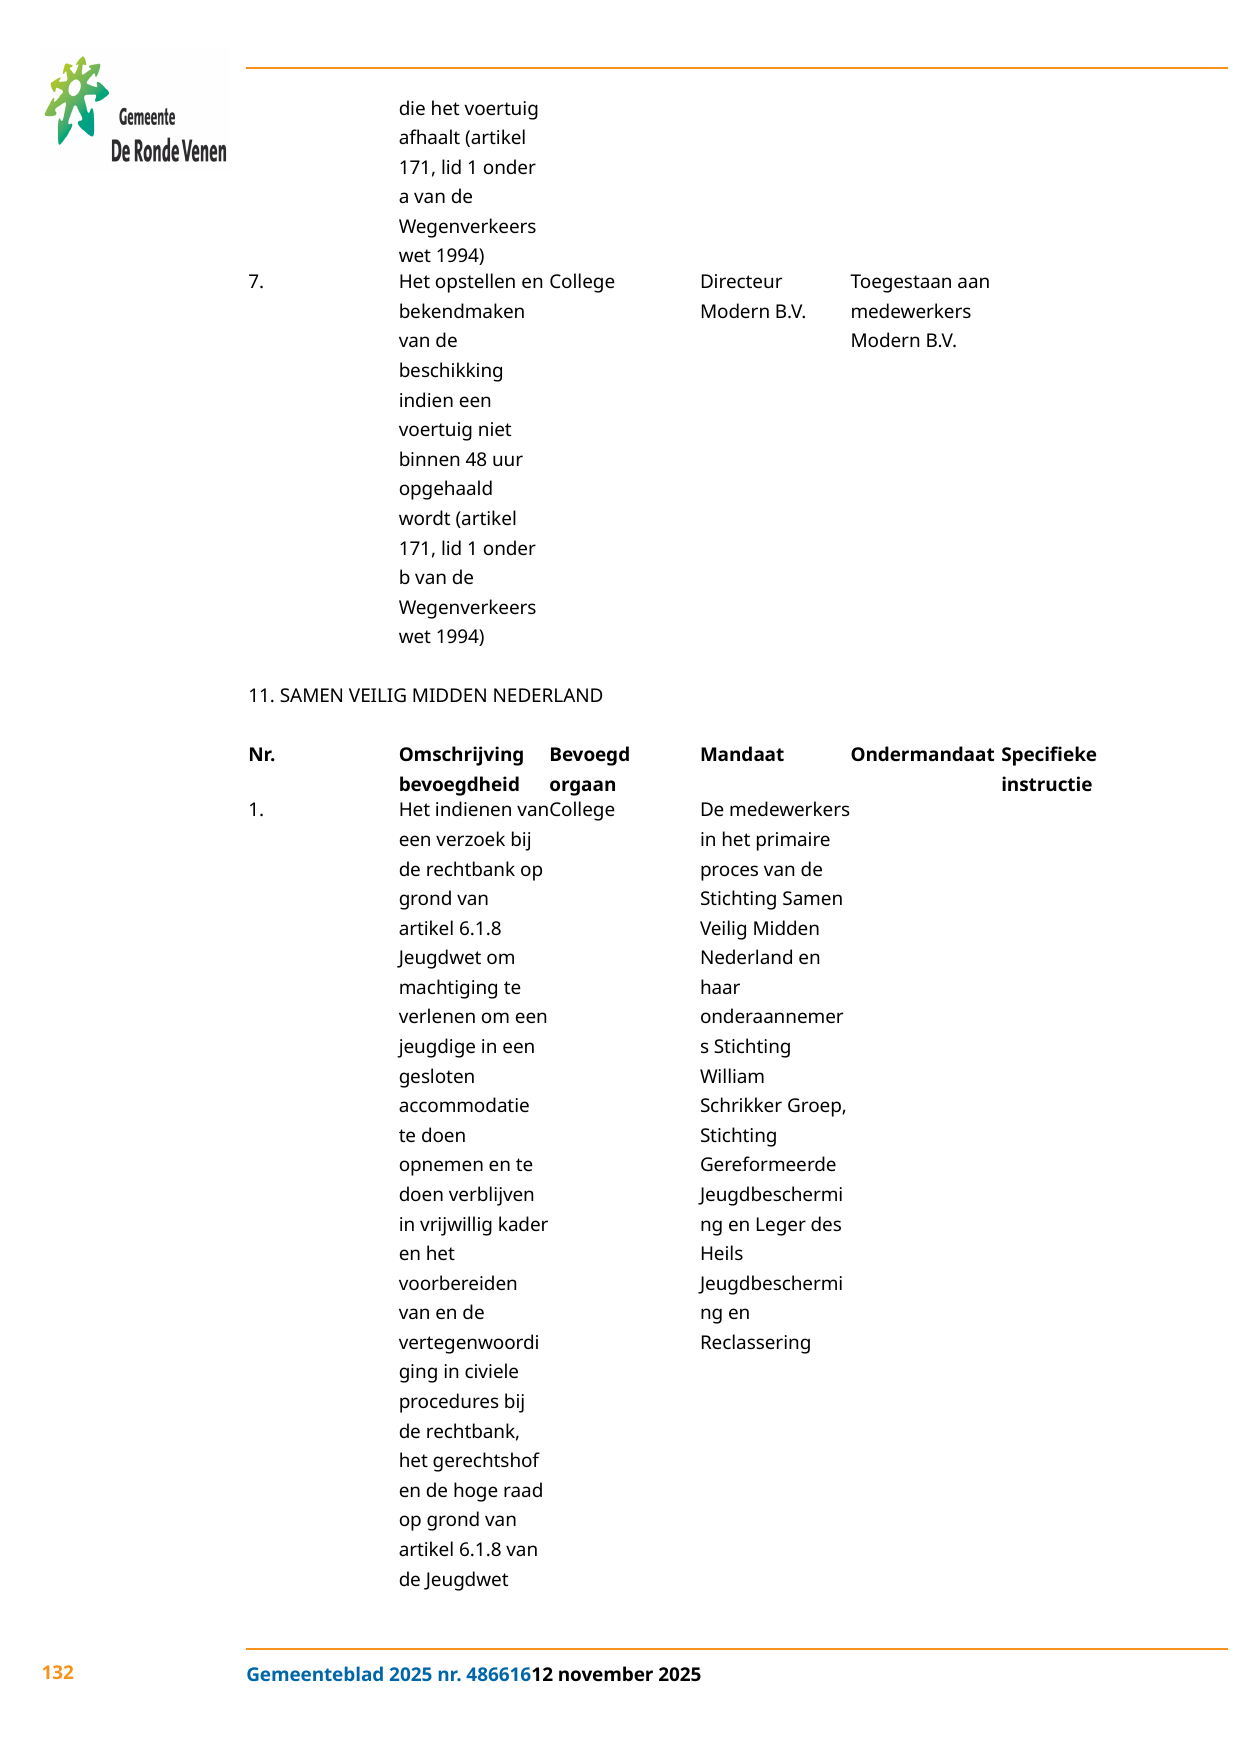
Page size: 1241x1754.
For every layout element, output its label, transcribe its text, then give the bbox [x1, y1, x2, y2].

table_header Bevoegd orgaan [549, 741, 700, 797]
table_cell [1001, 269, 1152, 649]
table_cell [850, 95, 1001, 268]
table_cell die het voertuig afhaalt (artikel 171, lid 1 onder a van de Wegenverkeerswet 1994) [399, 95, 549, 268]
table_cell [1001, 95, 1152, 268]
table_header Nr. [248, 741, 398, 797]
text 11. SAMEN VEILIG MIDDEN NEDERLAND [248, 682, 1152, 708]
table_cell [248, 95, 398, 268]
table_cell Het indienen van een verzoek bij de rechtbank op grond van artikel 6.1.8 Jeugdwet om machtiging te verlenen om een jeugdige in een gesloten accommodatie te doen opnemen en te doen verblijven in vrijwillig kader en het voorbereiden van en de vertegenwoordiging in civiele procedures bij de rechtbank, het gerechtshof en de hoge raad op grond van artikel 6.1.8 van de Jeugdwet [399, 797, 549, 1591]
table_cell 7. [248, 269, 398, 649]
table_cell [549, 95, 700, 268]
table_cell College [549, 797, 700, 1591]
table_cell College [549, 269, 700, 649]
table_cell De medewerkers in het primaire proces van de Stichting Samen Veilig Midden Nederland en haar onderaannemers Stichting William Schrikker Groep, Stichting Gereformeerde Jeugdbescherming en Leger des Heils Jeugdbescherming en Reclassering [700, 797, 850, 1591]
table_cell [850, 797, 1001, 1591]
table_cell 1. [248, 797, 398, 1591]
table_cell [700, 95, 850, 268]
table_cell Het opstellen en bekendmaken van de beschikking indien een voertuig niet binnen 48 uur opgehaald wordt (artikel 171, lid 1 onder b van de Wegenverkeerswet 1994) [399, 269, 549, 649]
table_cell Toegestaan aan medewerkers Modern B.V. [850, 269, 1001, 649]
table_header Ondermandaat [850, 741, 1001, 797]
table_cell Directeur Modern B.V. [700, 269, 850, 649]
table_header Mandaat [700, 741, 850, 797]
picture [41, 47, 231, 172]
table_header Omschrijving bevoegdheid [399, 741, 549, 797]
table_header Specifieke instructie [1001, 741, 1152, 797]
table_cell [1001, 797, 1152, 1591]
